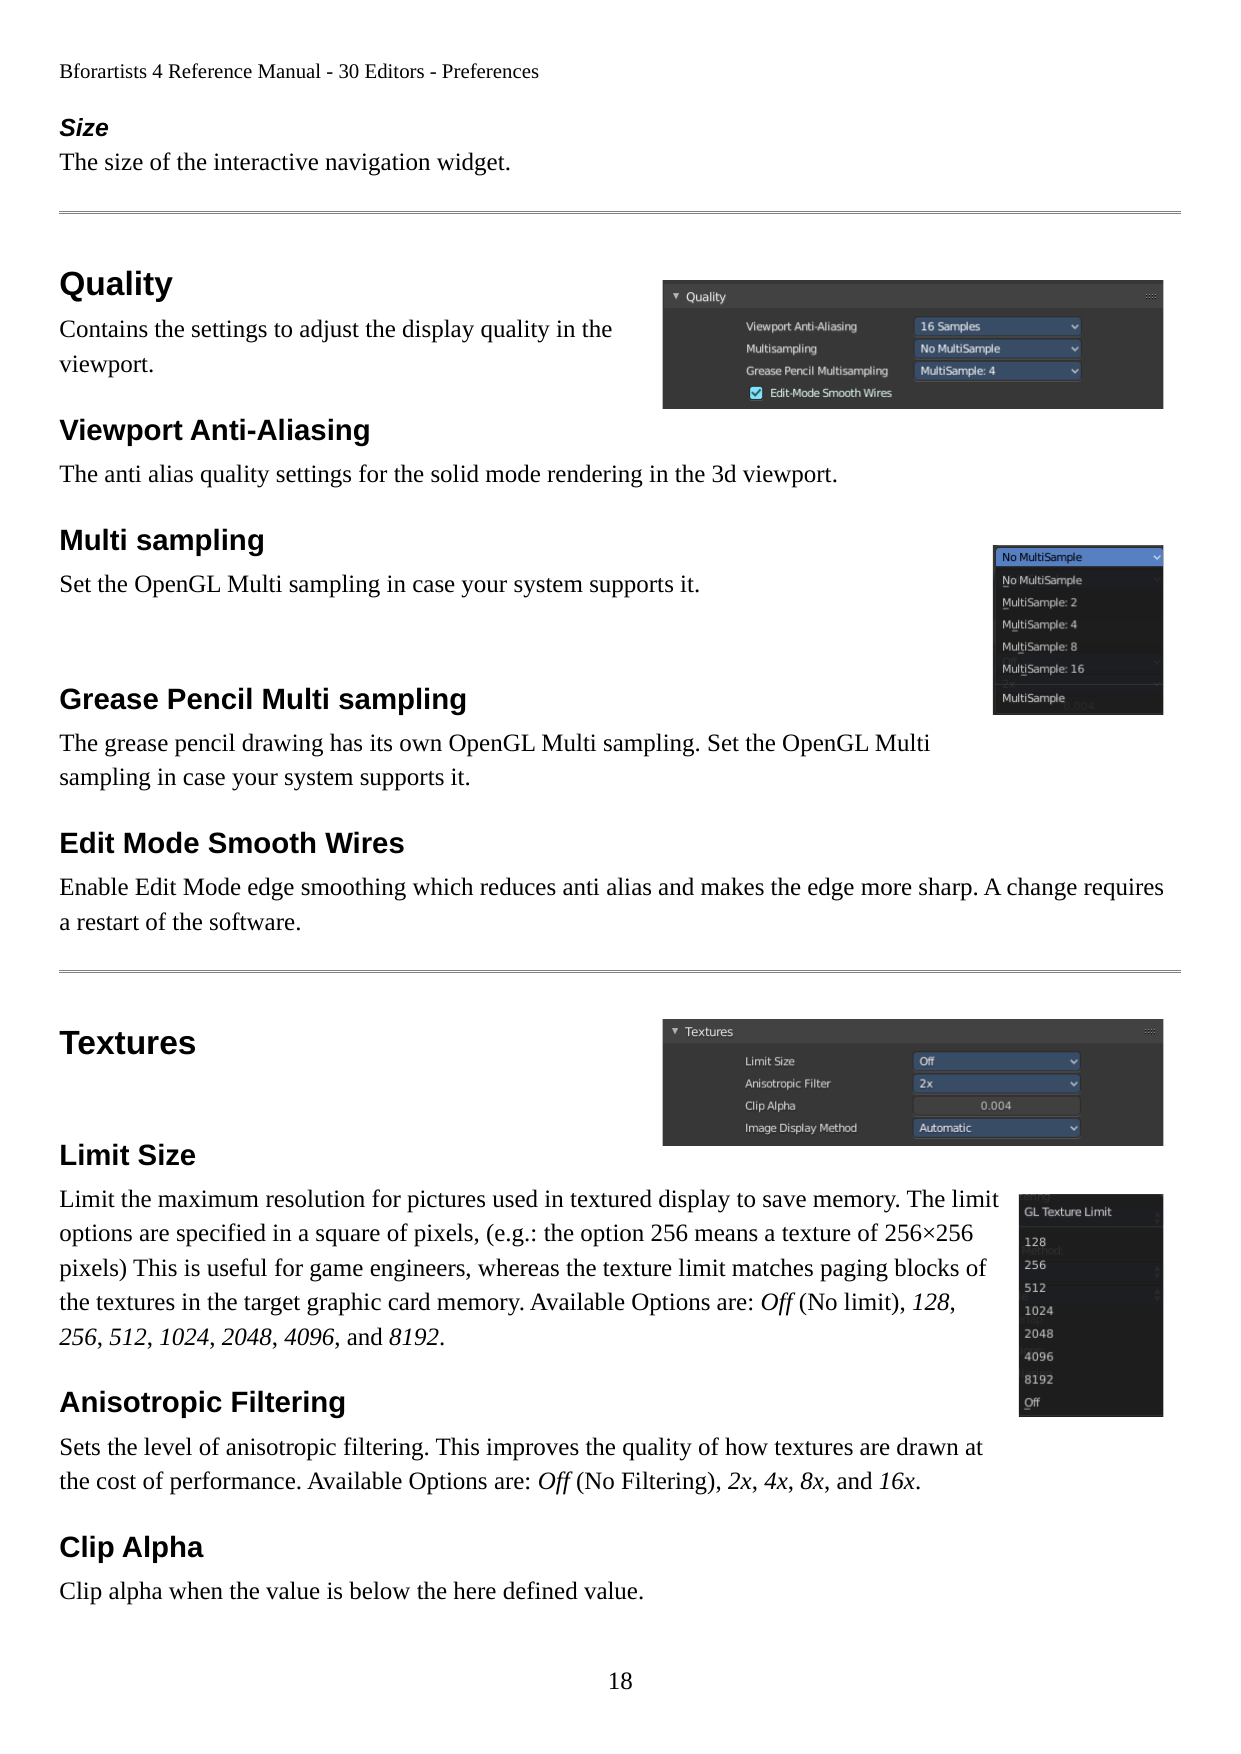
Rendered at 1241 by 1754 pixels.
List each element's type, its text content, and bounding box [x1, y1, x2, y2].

subtitle Textures [59, 1023, 662, 1061]
subtitle Edit Mode Smooth Wires [59, 826, 1181, 860]
text Contains the settings to adjust the display quality in the viewport. [59, 314, 662, 378]
subtitle Viewport Anti-Aliasing [59, 413, 1181, 446]
subtitle Limit Size [59, 1137, 1181, 1171]
subtitle Anisotropic Filtering [59, 1385, 1181, 1419]
text Clip alpha when the value is below the here defined value. [59, 1576, 1181, 1605]
picture [662, 1019, 1164, 1146]
subtitle [1164, 1023, 1181, 1061]
text The size of the interactive navigation widget. [59, 147, 1181, 176]
subtitle Size [59, 113, 1181, 141]
text Enable Edit Mode edge smoothing which reduces anti alias and makes the edge more sharp. A change requires a restart of the software. [59, 872, 1181, 935]
picture [662, 280, 1164, 409]
picture [1018, 1194, 1164, 1417]
subtitle Clip Alpha [59, 1530, 1181, 1563]
subtitle Grease Pencil Multi sampling [59, 682, 992, 715]
text The anti alias quality settings for the solid mode rendering in the 3d viewport. [59, 459, 1181, 488]
text The grease pencil drawing has its own OpenGL Multi sampling. Set the OpenGL Multi sampling in case your system supports it. [59, 728, 1181, 791]
subtitle Quality [59, 263, 1181, 302]
subtitle Multi sampling [59, 523, 1181, 556]
subtitle [1164, 682, 1181, 715]
picture [992, 545, 1164, 715]
text Set the OpenGL Multi sampling in case your system supports it. [59, 569, 992, 598]
text Limit the maximum resolution for pictures used in textured display to save memory. The limit options are specified in a square of pixels, (e.g.: the option 256 means a texture of 256×256 pixels) This is useful for game engineers, whereas the texture limit matches paging blocks of the textures in the target graphic card memory. Available Options are: Off (No limit), 128, 256, 512, 1024, 2048, 4096, and 8192. [59, 1184, 1181, 1350]
text Sets the level of anisotropic filtering. This improves the quality of how textures are drawn at the cost of performance. Available Options are: Off (No Filtering), 2x, 4x, 8x, and 16x. [59, 1432, 1181, 1495]
